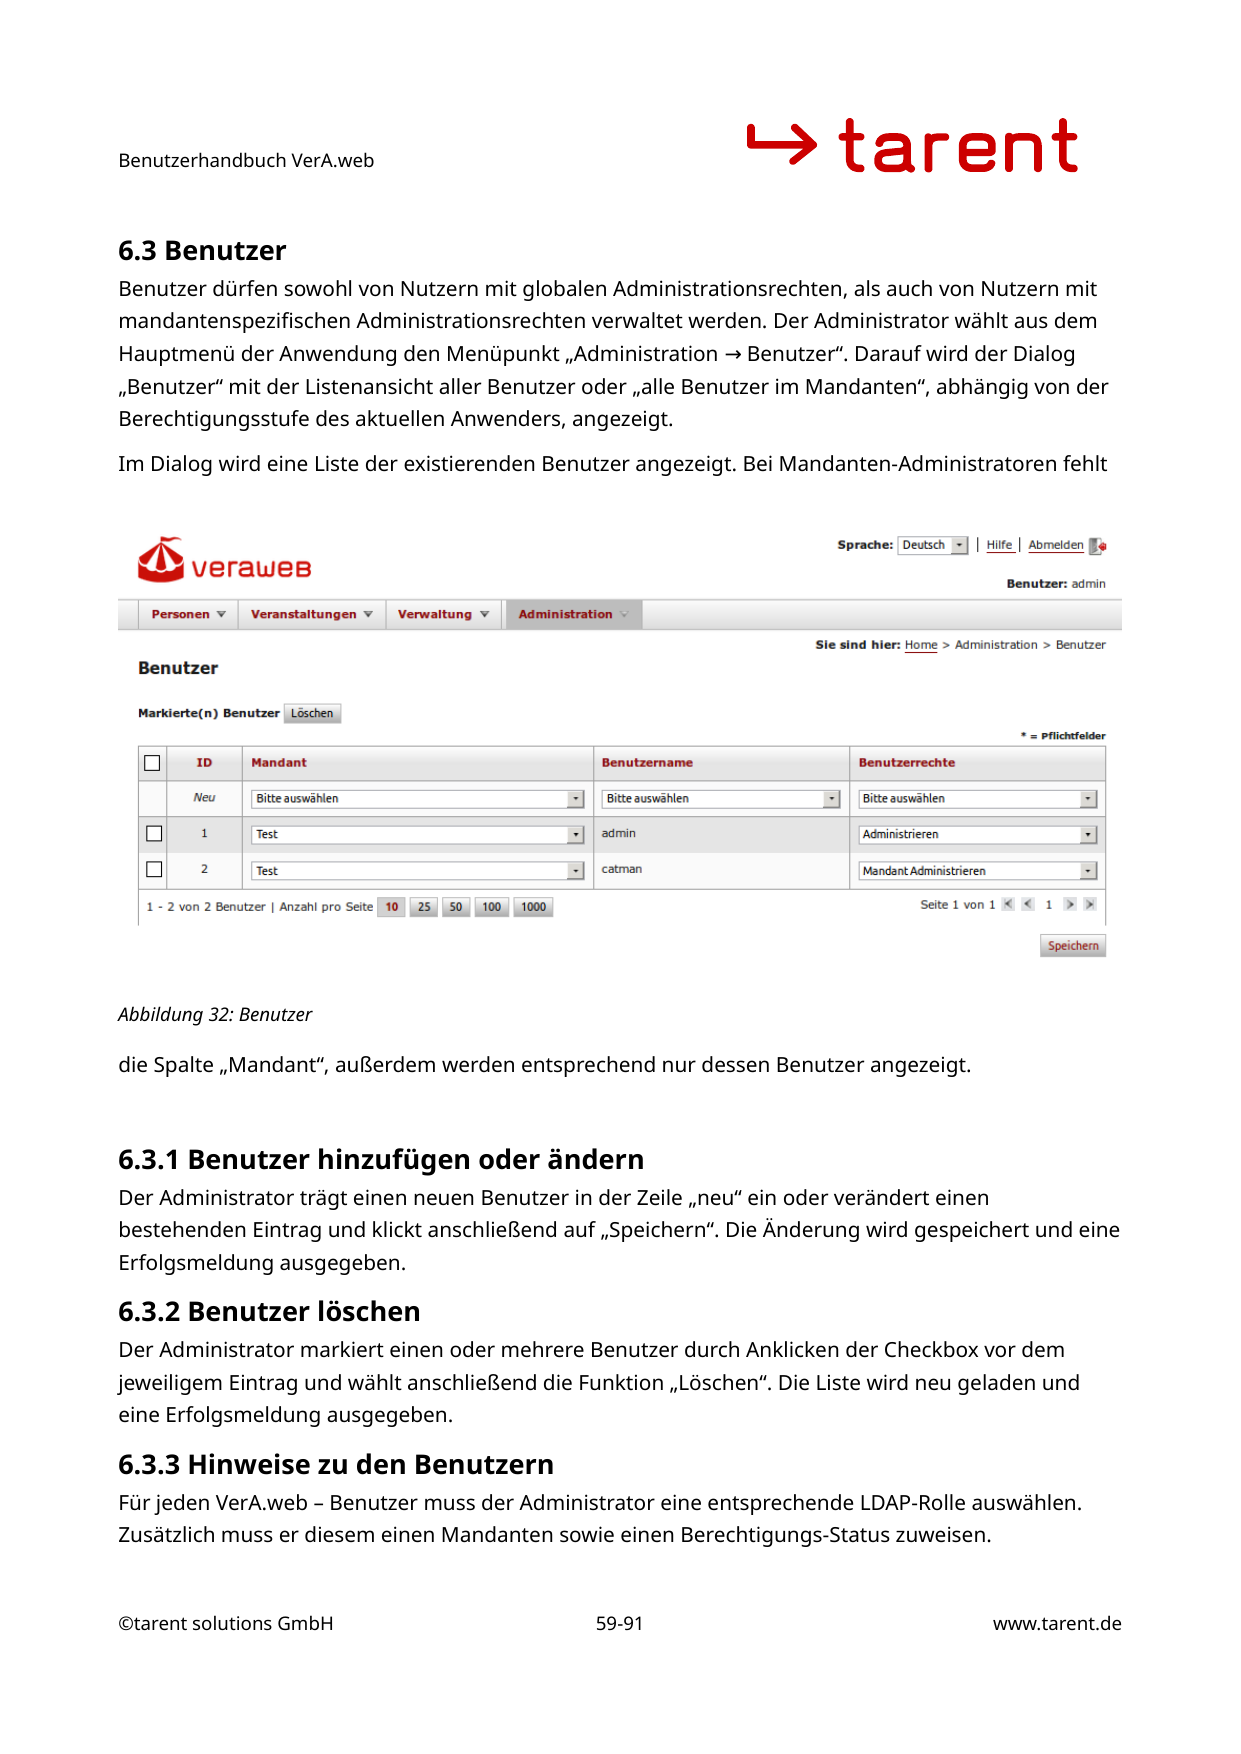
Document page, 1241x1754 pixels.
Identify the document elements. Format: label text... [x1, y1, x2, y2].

subtitle Benutzer löschen [118, 1293, 1122, 1330]
text Der Administrator markiert einen oder mehrere Benutzer durch Anklicken der Checkbox vor dem jeweiligem Eintrag und wählt anschließend die Funktion „Löschen“. Die Liste wird neu geladen und eine Erfolgsmeldung ausgegeben. [118, 1335, 1122, 1429]
subtitle Hinweise zu den Benutzern [118, 1445, 1122, 1482]
subtitle Benutzer hinzufügen oder ändern [118, 1140, 1122, 1177]
text Abbildung 32: Benutzer [118, 974, 1122, 1027]
subtitle Benutzer [118, 232, 1122, 268]
text Der Administrator trägt einen neuen Benutzer in der Zeile „neu“ ein oder verändert einen bestehenden Eintrag und klickt anschließend auf „Speichern“. Die Änderung wird gespeichert und eine Erfolgsmeldung ausgegeben. [118, 1183, 1122, 1276]
picture [118, 532, 1122, 974]
text Für jeden VerA.web – Benutzer muss der Administrator eine entsprechende LDAP-Rolle auswählen. Zusätzlich muss er diesem einen Mandanten sowie einen Berechtigungs-Status zuweisen. [118, 1488, 1122, 1549]
text Benutzer dürfen sowohl von Nutzern mit globalen Administrationsrechten, als auch von Nutzern mit mandantenspezifischen Administrationsrechten verwaltet werden. Der Administrator wählt aus dem Hauptmenü der Anwendung den Menüpunkt „Administration → Benutzer“. Darauf wird der Dialog „Benutzer“ mit der Listenansicht aller Benutzer oder „alle Benutzer im Mandanten“, abhängig von der Berechtigungsstufe des aktuellen Anwenders, angezeigt. [118, 274, 1122, 433]
text die Spalte „Mandant“, außerdem werden entsprechend nur dessen Benutzer angezeigt. [118, 1027, 1122, 1079]
text Im Dialog wird eine Liste der existierenden Benutzer angezeigt. Bei Mandanten-Administratoren fehlt [118, 449, 1122, 532]
